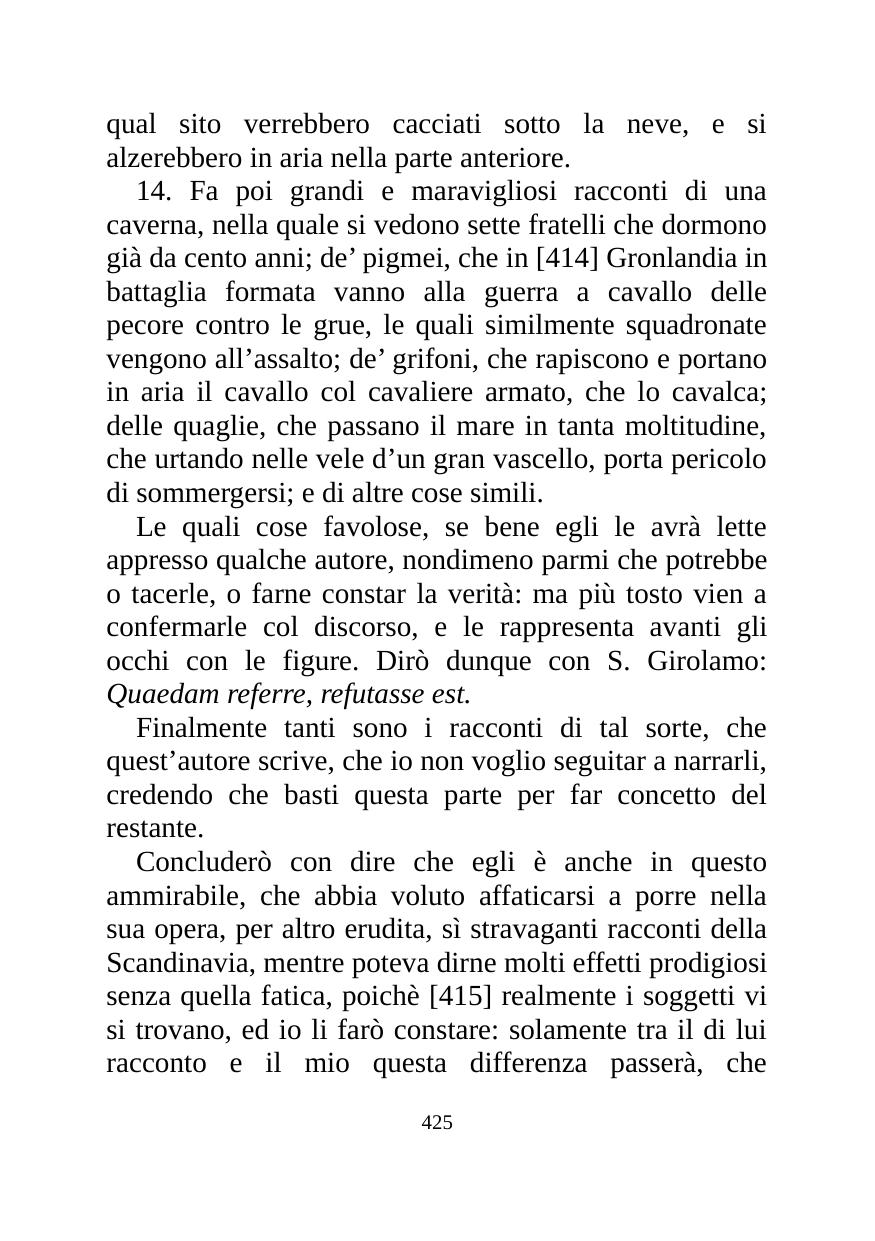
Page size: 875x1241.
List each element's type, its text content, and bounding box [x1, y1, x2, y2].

text qual sito verrebbero cacciati sotto la neve, e si alzerebbero in aria nella parte anteriore. [106, 106, 768, 173]
text Le quali cose favolose, se bene egli le avrà lette appresso qualche autore, nondimeno parmi che potrebbe o tacerle, o farne constar la verità: ma più tosto vien a confermarle col discorso, e le rappresenta avanti gli occhi con le figure. Dirò dunque con S. Girolamo: Quaedam referre, refutasse est. [106, 509, 768, 710]
text Concluderò con dire che egli è anche in questo ammirabile, che abbia voluto affaticarsi a porre nella sua opera, per altro erudita, sì stravaganti racconti della Scandinavia, mentre poteva dirne molti effetti prodigiosi senza quella fatica, poichè [415] realmente i soggetti vi si trovano, ed io li farò constare: solamente tra il di lui racconto e il mio questa differenza passerà, che [106, 844, 768, 1079]
text Finalmente tanti sono i racconti di tal sorte, che quest’autore scrive, che io non voglio seguitar a narrarli, credendo che basti questa parte per far concetto del restante. [106, 710, 768, 844]
text 14. Fa poi grandi e maravigliosi racconti di una caverna, nella quale si vedono sette fratelli che dormono già da cento anni; de’ pigmei, che in [414] Gronlandia in battaglia formata vanno alla guerra a cavallo delle pecore contro le grue, le quali similmente squadronate vengono all’assalto; de’ grifoni, che rapiscono e portano in aria il cavallo col cavaliere armato, che lo cavalca; delle quaglie, che passano il mare in tanta moltitudine, che urtando nelle vele d’un gran vascello, porta pericolo di sommergersi; e di altre cose simili. [106, 173, 768, 509]
